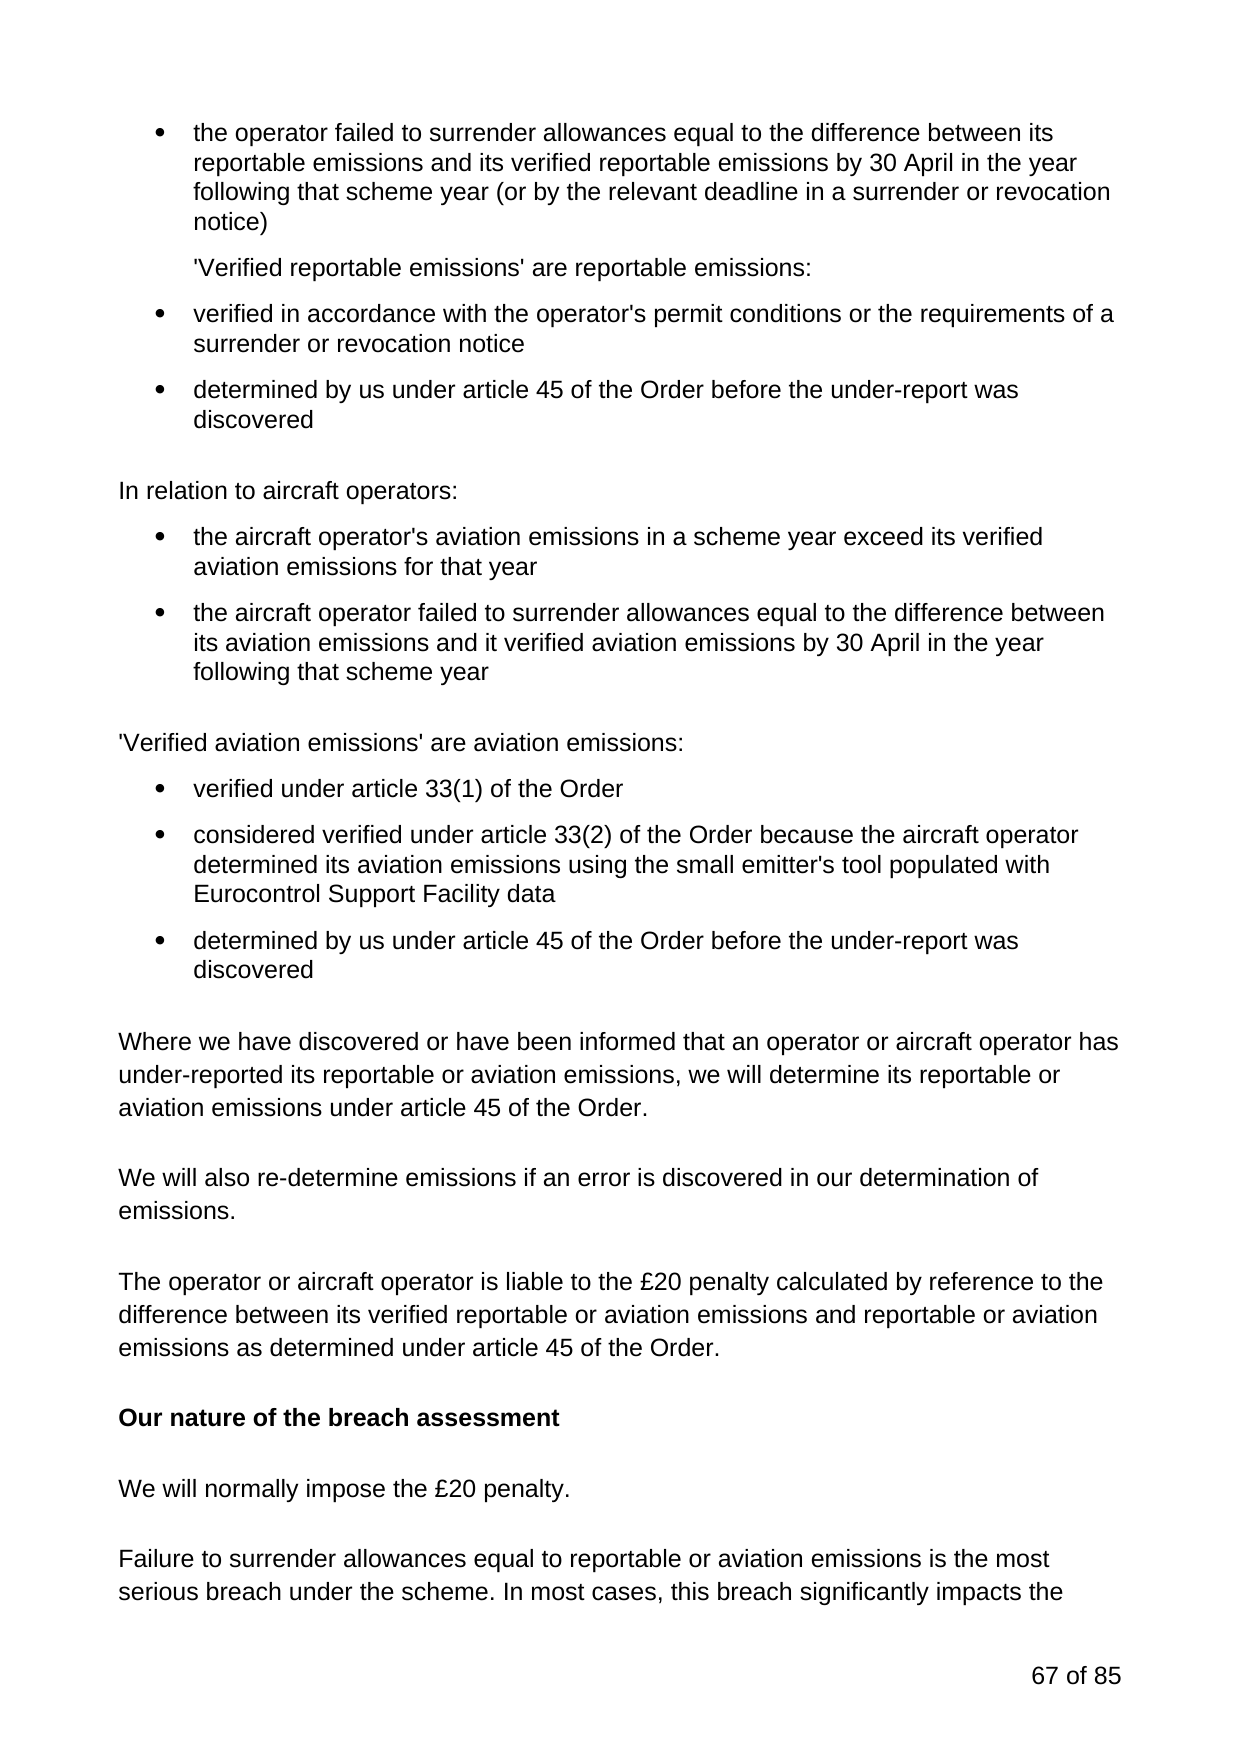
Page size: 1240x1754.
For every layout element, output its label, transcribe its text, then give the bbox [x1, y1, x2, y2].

text We will normally impose the £20 penalty. [118, 1474, 1121, 1503]
text 'Verified reportable emissions' are reportable emissions: [193, 253, 1121, 282]
list considered verified under article 33(2) of the Order because the aircraft operator determined its aviation emissions using the small emitter's tool populated with Eurocontrol Support Facility data [156, 820, 1121, 908]
list verified in accordance with the operator's permit conditions or the requirements of a surrender or revocation notice [156, 299, 1121, 358]
text Where we have discovered or have been informed that an operator or aircraft operator has under-reported its reportable or aviation emissions, we will determine its reportable or aviation emissions under article 45 of the Order. [118, 1027, 1121, 1121]
list verified under article 33(1) of the Order [156, 774, 1121, 803]
list the aircraft operator failed to surrender allowances equal to the difference between its aviation emissions and it verified aviation emissions by 30 April in the year following that scheme year [156, 598, 1121, 686]
text The operator or aircraft operator is liable to the £20 penalty calculated by reference to the difference between its verified reportable or aviation emissions and reportable or aviation emissions as determined under article 45 of the Order. [118, 1267, 1121, 1362]
list the aircraft operator's aviation emissions in a scheme year exceed its verified aviation emissions for that year [156, 522, 1121, 580]
text 'Verified aviation emissions' are aviation emissions: [118, 728, 1121, 757]
text Failure to surrender allowances equal to reportable or aviation emissions is the most serious breach under the scheme. In most cases, this breach significantly impacts the [118, 1544, 1121, 1606]
list the operator failed to surrender allowances equal to the difference between its reportable emissions and its verified reportable emissions by 30 April in the year following that scheme year (or by the relevant deadline in a surrender or revocation notice) [156, 118, 1121, 236]
text We will also re-determine emissions if an error is discovered in our determination of emissions. [118, 1163, 1121, 1225]
list determined by us under article 45 of the Order before the under-report was discovered [156, 926, 1121, 984]
text Our nature of the breach assessment [118, 1403, 1121, 1432]
list determined by us under article 45 of the Order before the under-report was discovered [156, 375, 1121, 434]
text In relation to aircraft operators: [118, 476, 1121, 505]
